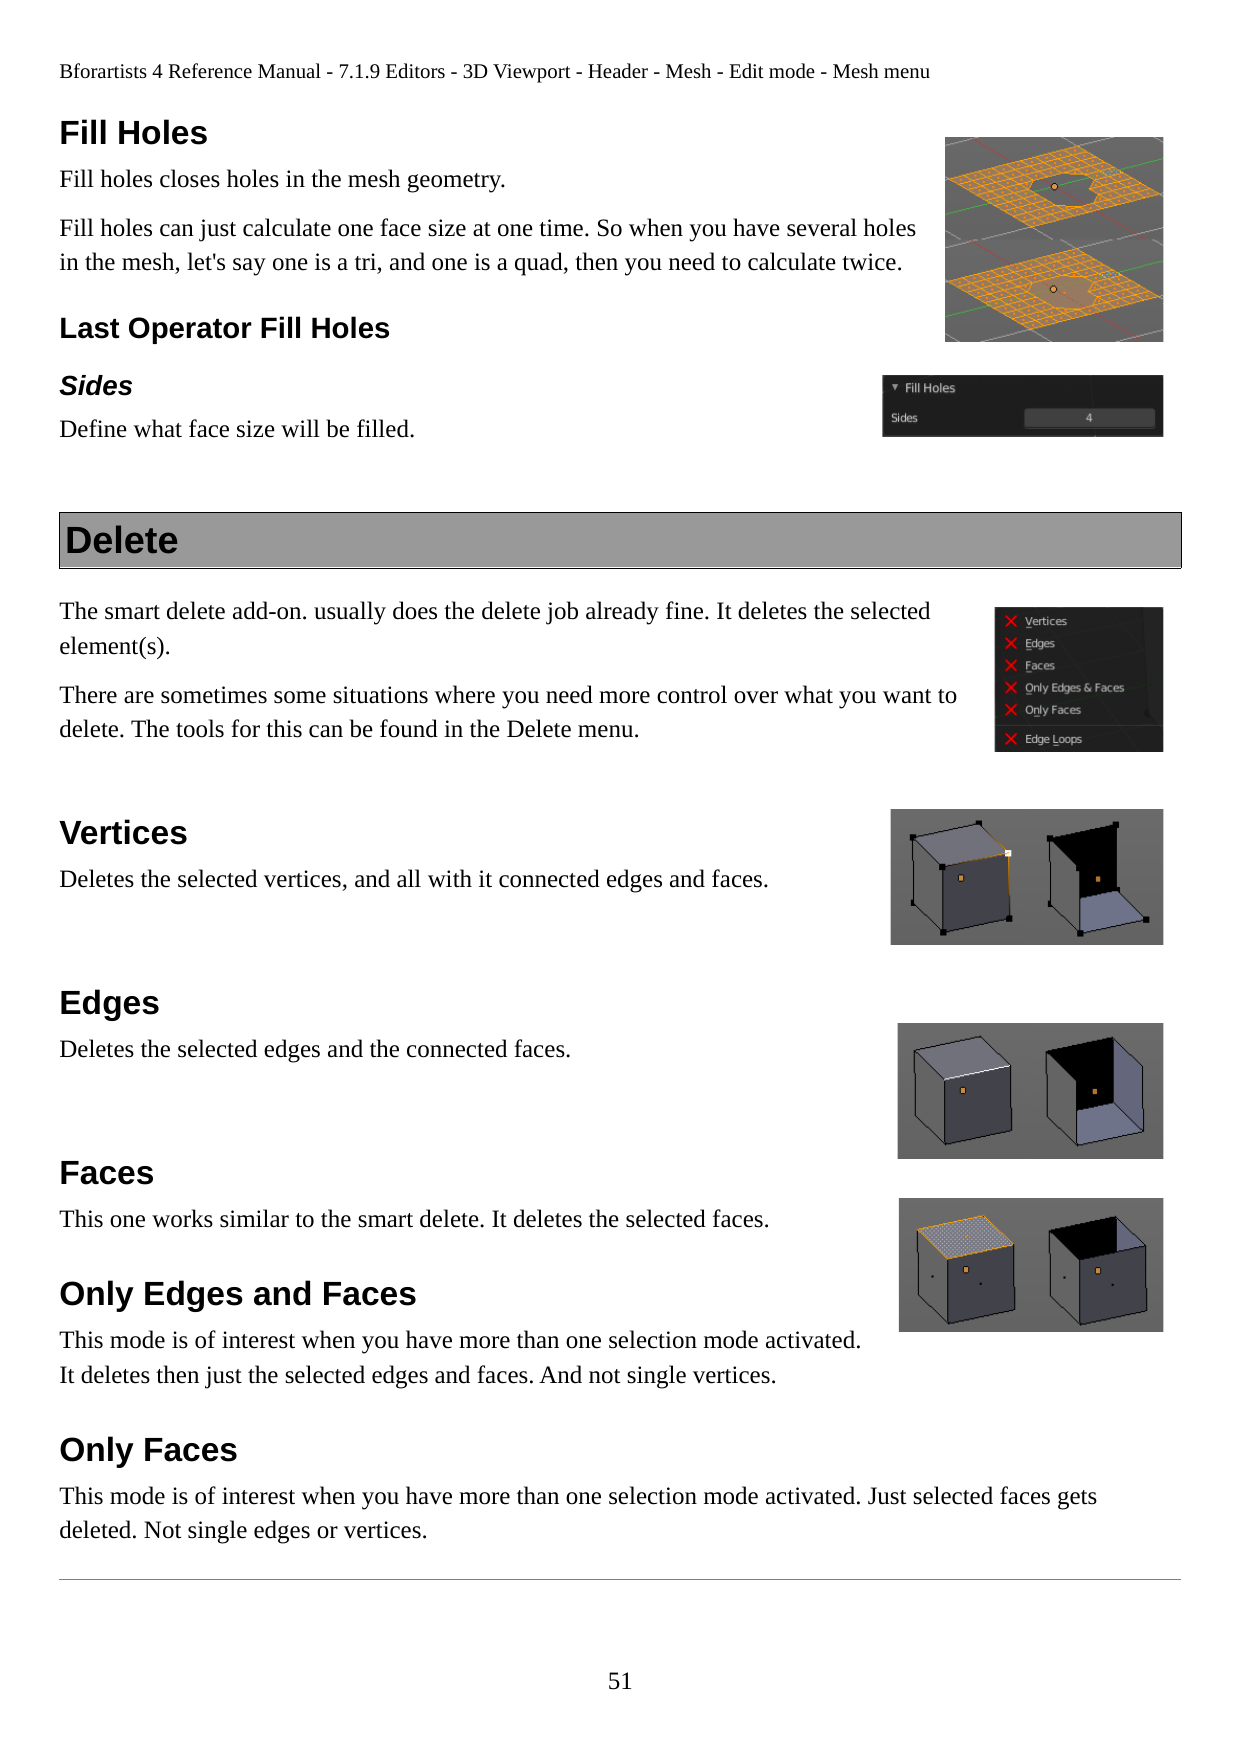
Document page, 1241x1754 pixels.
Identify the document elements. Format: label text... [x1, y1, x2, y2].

picture [898, 1198, 1164, 1332]
text This one works similar to the smart delete. It deletes the selected faces. [59, 1204, 898, 1233]
subtitle Fill Holes [59, 113, 1181, 151]
picture [882, 375, 1164, 437]
subtitle Edges [59, 983, 1181, 1022]
text This mode is of interest when you have more than one selection mode activated. Just selected faces gets deleted. Not single edges or vertices. [59, 1481, 1181, 1544]
text Deletes the selected edges and the connected faces. [59, 1034, 897, 1063]
text Deletes the selected vertices, and all with it connected edges and faces. [59, 864, 890, 893]
subtitle [1164, 1274, 1181, 1313]
subtitle Only Faces [59, 1430, 1181, 1468]
text Define what face size will be filled. [59, 414, 1181, 443]
text Fill holes closes holes in the mesh geometry. [59, 164, 945, 192]
subtitle Faces [59, 1153, 1181, 1192]
picture [897, 1023, 1164, 1159]
table_header Delete [60, 513, 1181, 567]
picture [945, 137, 1164, 342]
subtitle Sides [59, 370, 1181, 402]
subtitle [1164, 813, 1181, 852]
text The smart delete add-on. usually does the delete job already fine. It deletes the selected element(s). [59, 596, 1181, 659]
subtitle Only Edges and Faces [59, 1274, 898, 1313]
text This mode is of interest when you have more than one selection mode activated. It deletes then just the selected edges and faces. And not single vertices. [59, 1325, 1181, 1388]
subtitle Last Operator Fill Holes [59, 311, 1181, 345]
text Fill holes can just calculate one face size at one time. So when you have several holes in the mesh, let's say one is a tri, and one is a quad, then you need to calculate twice. [59, 213, 945, 276]
picture [994, 607, 1164, 752]
picture [890, 809, 1164, 945]
text There are sometimes some situations where you need more control over what you want to delete. The tools for this can be found in the Delete menu. [59, 680, 994, 743]
subtitle Vertices [59, 813, 890, 852]
